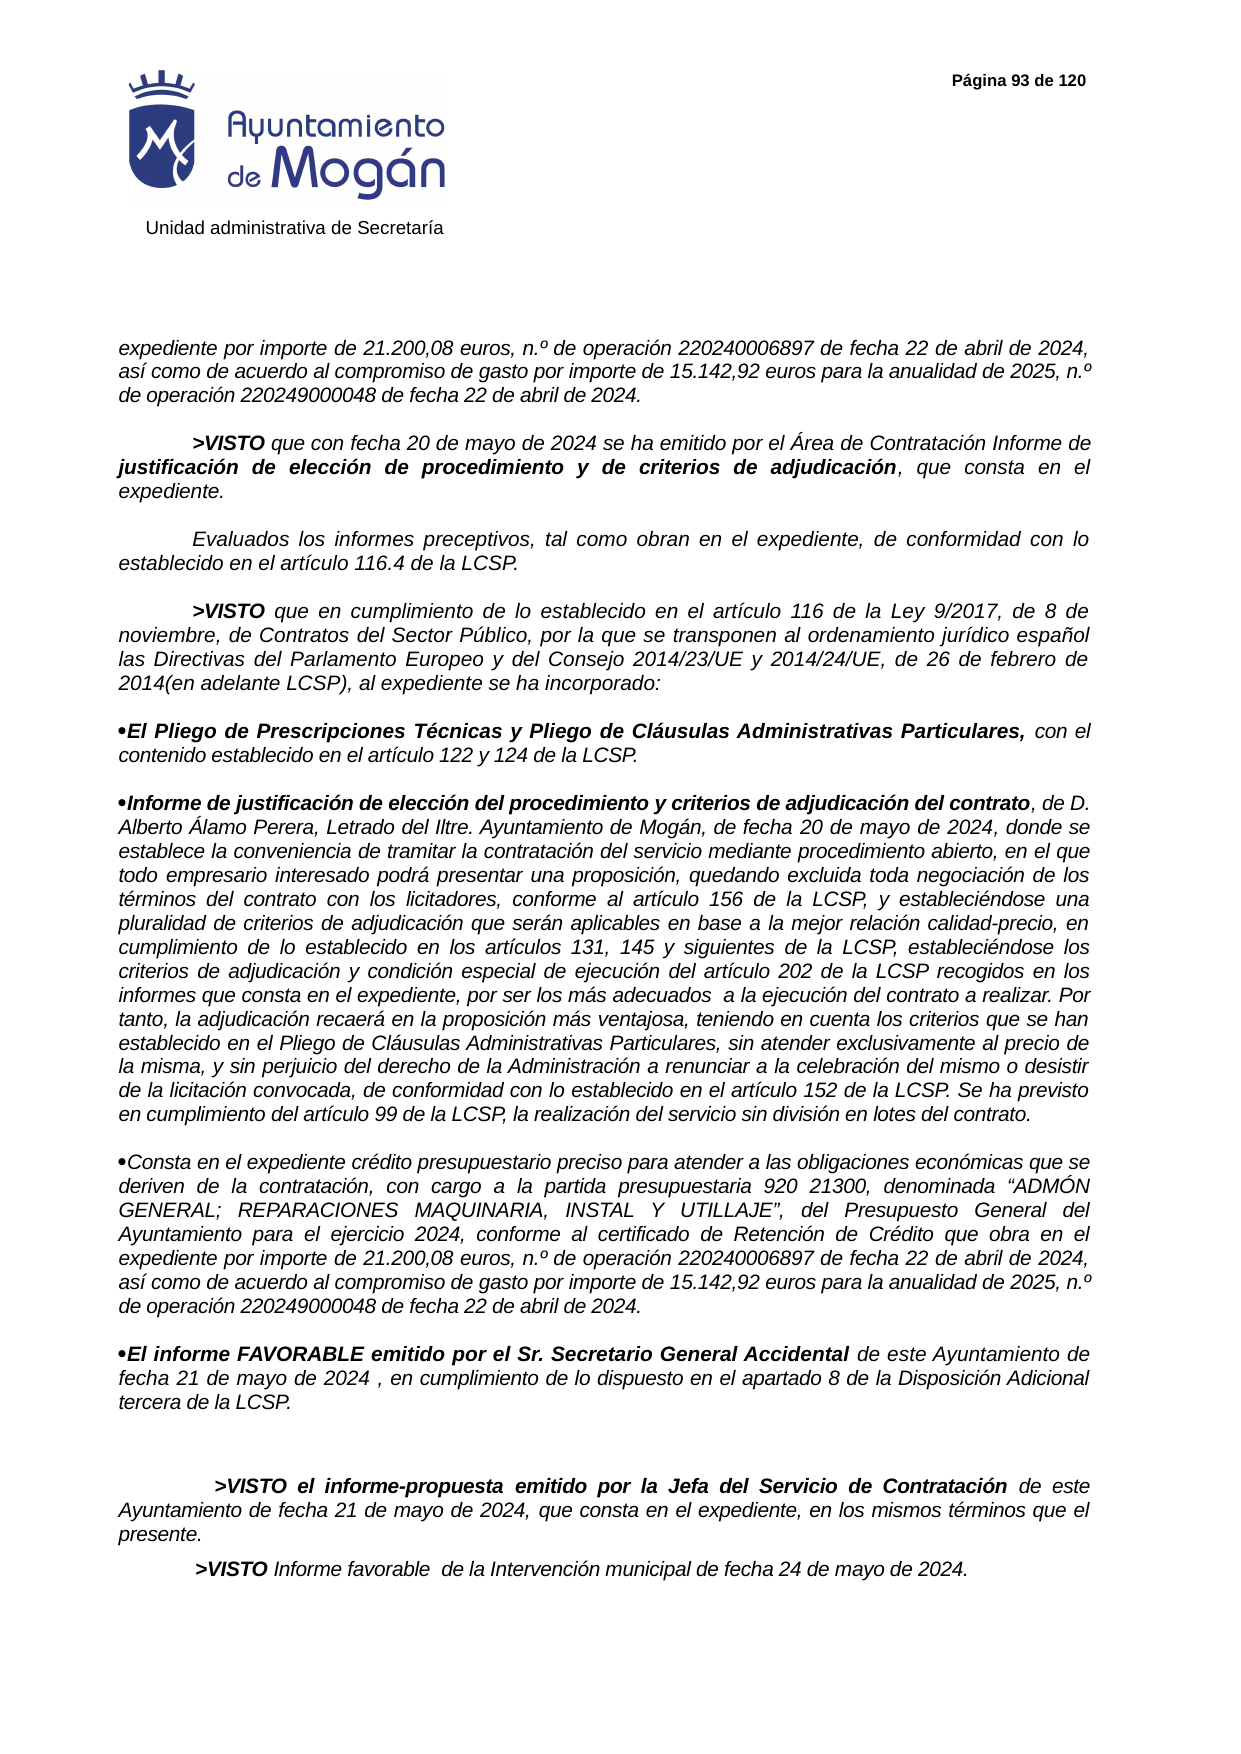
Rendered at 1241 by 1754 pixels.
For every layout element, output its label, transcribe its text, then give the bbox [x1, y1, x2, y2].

text >VISTO Informe favorable de la Intervención municipal de fecha 24 de mayo de 2024. [118, 1557, 1092, 1581]
text >VISTO que con fecha 20 de mayo de 2024 se ha emitido por el Área de Contratación Informe de justificación de elección de procedimiento y de criterios de adjudicación, que consta en el expediente. [118, 431, 1092, 503]
list El informe FAVORABLE emitido por el Sr. Secretario General Accidental de este Ayuntamiento de fecha 21 de mayo de 2024 , en cumplimiento de lo dispuesto en el apartado 8 de la Disposición Adicional tercera de la LCSP. [118, 1342, 1092, 1414]
list El Pliego de Prescripciones Técnicas y Pliego de Cláusulas Administrativas Particulares, con el contenido establecido en el artículo 122 y 124 de la LCSP. [118, 719, 1092, 767]
text Evaluados los informes preceptivos, tal como obran en el expediente, de conformidad con lo establecido en el artículo 116.4 de la LCSP. [118, 527, 1092, 575]
text >VISTO el informe-propuesta emitido por la Jefa del Servicio de Contratación de este Ayuntamiento de fecha 21 de mayo de 2024, que consta en el expediente, en los mismos términos que el presente. [118, 1473, 1092, 1545]
list Consta en el expediente crédito presupuestario preciso para atender a las obligaciones económicas que se deriven de la contratación, con cargo a la partida presupuestaria 920 21300, denominada “ADMÓN GENERAL; REPARACIONES MAQUINARIA, INSTAL Y UTILLAJE”, del Presupuesto General del Ayuntamiento para el ejercicio 2024, conforme al certificado de Retención de Crédito que obra en el expediente por importe de 21.200,08 euros, n.º de operación 220240006897 de fecha 22 de abril de 2024, así como de acuerdo al compromiso de gasto por importe de 15.142,92 euros para la anualidad de 2025, n.º de operación 220249000048 de fecha 22 de abril de 2024. [118, 1150, 1092, 1318]
text expediente por importe de 21.200,08 euros, n.º de operación 220240006897 de fecha 22 de abril de 2024, así como de acuerdo al compromiso de gasto por importe de 15.142,92 euros para la anualidad de 2025, n.º de operación 220249000048 de fecha 22 de abril de 2024. [118, 335, 1092, 407]
list Informe de justificación de elección del procedimiento y criterios de adjudicación del contrato, de D. Alberto Álamo Perera, Letrado del Iltre. Ayuntamiento de Mogán, de fecha 20 de mayo de 2024, donde se establece la conveniencia de tramitar la contratación del servicio mediante procedimiento abierto, en el que todo empresario interesado podrá presentar una proposición, quedando excluida toda negociación de los términos del contrato con los licitadores, conforme al artículo 156 de la LCSP, y estableciéndose una pluralidad de criterios de adjudicación que serán aplicables en base a la mejor relación calidad-precio, en cumplimiento de lo establecido en los artículos 131, 145 y siguientes de la LCSP, estableciéndose los criterios de adjudicación y condición especial de ejecución del artículo 202 de la LCSP recogidos en los informes que consta en el expediente, por ser los más adecuados a la ejecución del contrato a realizar. Por tanto, la adjudicación recaerá en la proposición más ventajosa, teniendo en cuenta los criterios que se han establecido en el Pliego de Cláusulas Administrativas Particulares, sin atender exclusivamente al precio de la misma, y sin perjuicio del derecho de la Administración a renunciar a la celebración del mismo o desistir de la licitación convocada, de conformidad con lo establecido en el artículo 152 de la LCSP. Se ha previsto en cumplimiento del artículo 99 de la LCSP, la realización del servicio sin división en lotes del contrato. [118, 791, 1092, 1126]
picture [128, 70, 445, 206]
text >VISTO que en cumplimiento de lo establecido en el artículo 116 de la Ley 9/2017, de 8 de noviembre, de Contratos del Sector Público, por la que se transponen al ordenamiento jurídico español las Directivas del Parlamento Europeo y del Consejo 2014/23/UE y 2014/24/UE, de 26 de febrero de 2014(en adelante LCSP), al expediente se ha incorporado: [118, 599, 1092, 695]
